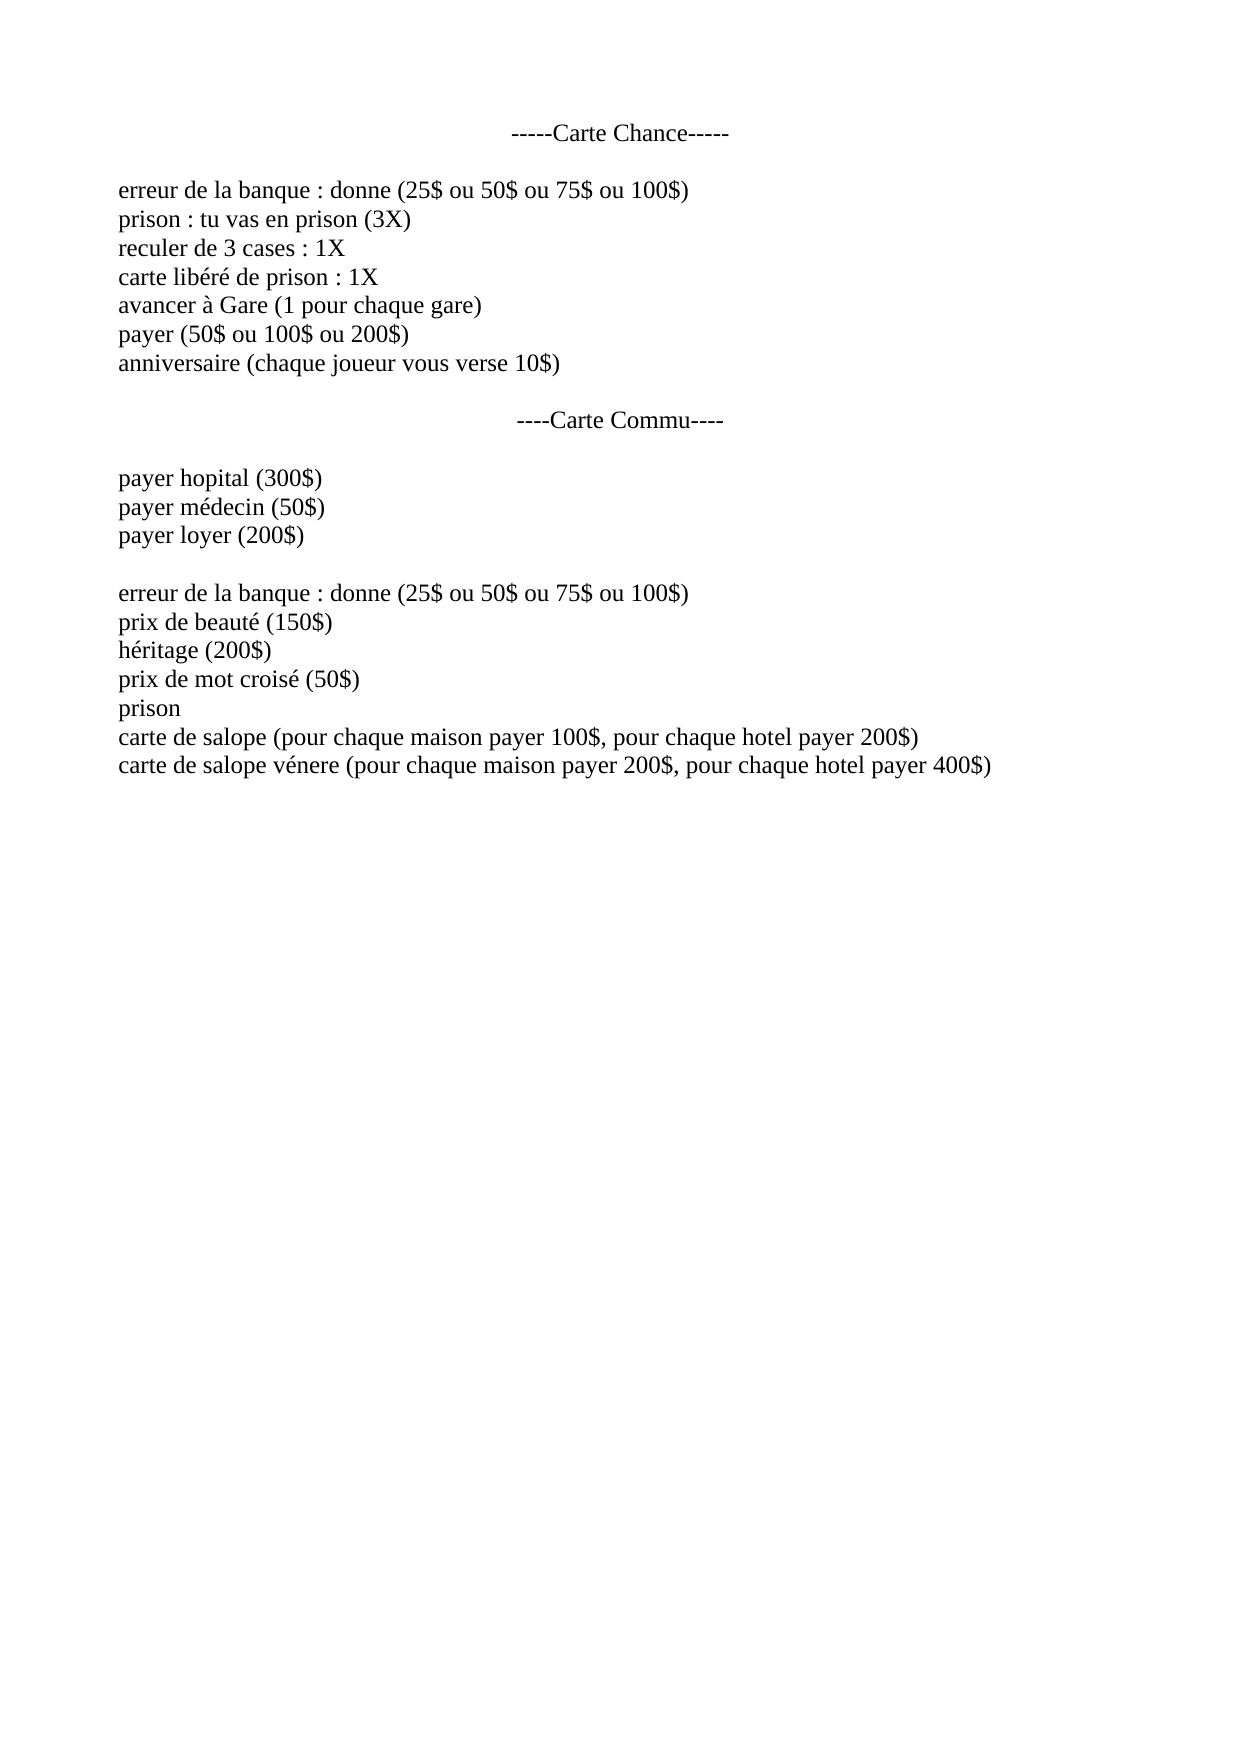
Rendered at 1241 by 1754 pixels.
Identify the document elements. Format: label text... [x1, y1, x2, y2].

text reculer de 3 cases : 1X [118, 233, 1122, 262]
text payer médecin (50$) [118, 492, 1122, 521]
text héritage (200$) [118, 636, 1122, 664]
text carte de salope (pour chaque maison payer 100$, pour chaque hotel payer 200$) [118, 722, 1122, 751]
text carte de salope vénere (pour chaque maison payer 200$, pour chaque hotel payer 400$) [118, 751, 1122, 779]
text payer hopital (300$) [118, 463, 1122, 492]
text prison [118, 693, 1122, 722]
text payer loyer (200$) [118, 521, 1122, 549]
text erreur de la banque : donne (25$ ou 50$ ou 75$ ou 100$) [118, 578, 1122, 607]
text avancer à Gare (1 pour chaque gare) [118, 291, 1122, 319]
text payer (50$ ou 100$ ou 200$) [118, 319, 1122, 348]
text prison : tu vas en prison (3X) [118, 204, 1122, 233]
text carte libéré de prison : 1X [118, 262, 1122, 291]
text ----Carte Commu---- [118, 406, 1122, 434]
text -----Carte Chance----- [118, 118, 1122, 147]
text prix de beauté (150$) [118, 607, 1122, 636]
text prix de mot croisé (50$) [118, 664, 1122, 693]
text anniversaire (chaque joueur vous verse 10$) [118, 348, 1122, 406]
text erreur de la banque : donne (25$ ou 50$ ou 75$ ou 100$) [118, 176, 1122, 204]
